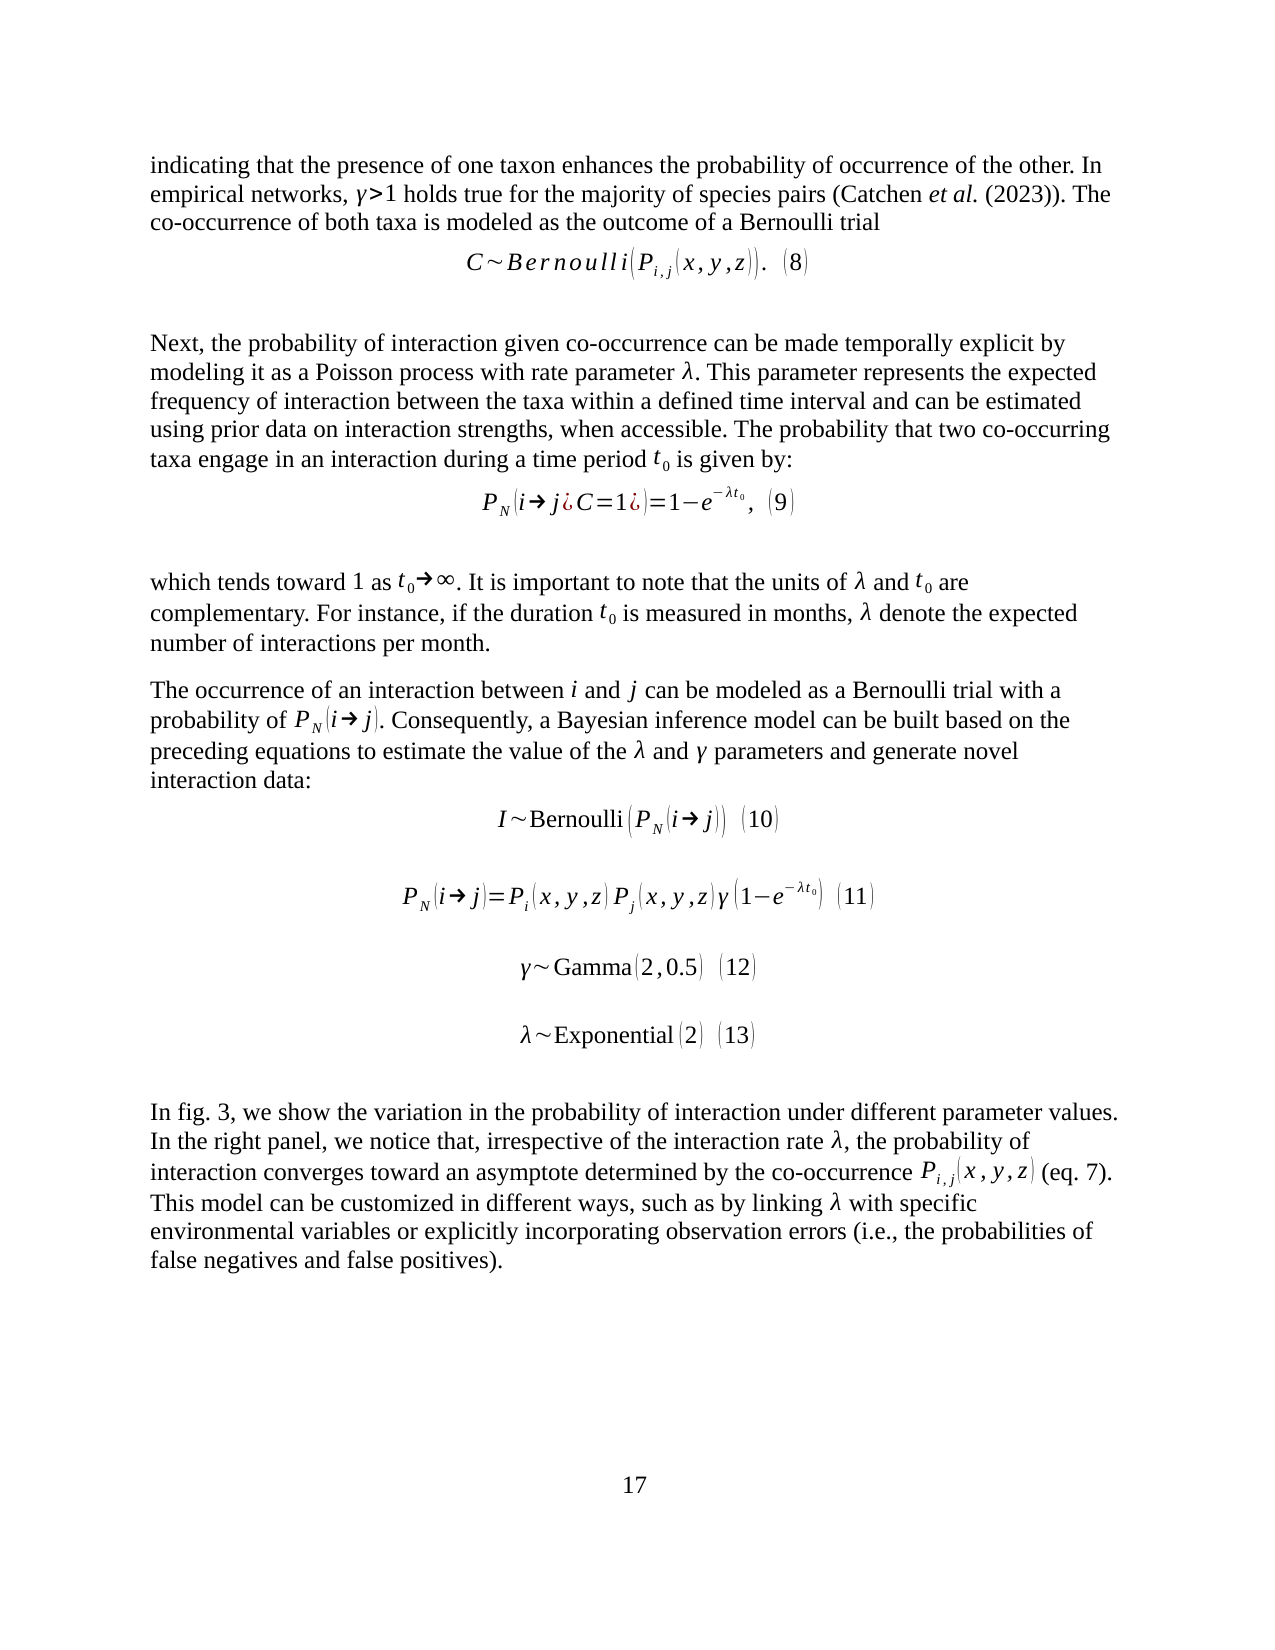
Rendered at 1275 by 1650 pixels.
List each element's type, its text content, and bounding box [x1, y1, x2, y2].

text Next, the probability of interaction given co-occurrence can be made temporally explicit by modeling it as a Poisson process with rate parameter . This parameter represents the expected frequency of interaction between the taxa within a defined time interval and can be estimated using prior data on interaction strengths, when accessible. The probability that two co-occurring taxa engage in an interaction during a time period is given by: [150, 328, 1125, 474]
text indicating that the presence of one taxon enhances the probability of occurrence of the other. In empirical networks, holds true for the majority of species pairs (Catchen et al. (2023)). The co-occurrence of both taxa is modeled as the outcome of a Bernoulli trial [150, 150, 1125, 236]
text which tends toward as . It is important to note that the units of and are complementary. For instance, if the duration is measured in months, denote the expected number of interactions per month. [150, 566, 1125, 657]
text The occurrence of an interaction between and can be modeled as a Bernoulli trial with a probability of . Consequently, a Bayesian inference model can be built based on the preceding equations to estimate the value of the and parameters and generate novel interaction data: [150, 675, 1125, 794]
text In fig. 3, we show the variation in the probability of interaction under different parameter values. In the right panel, we notice that, irrespective of the interaction rate , the probability of interaction converges toward an asymptote determined by the co-occurrence (eq. 7). This model can be customized in different ways, such as by linking with specific environmental variables or explicitly incorporating observation errors (i.e., the probabilities of false negatives and false positives). [150, 1097, 1125, 1274]
